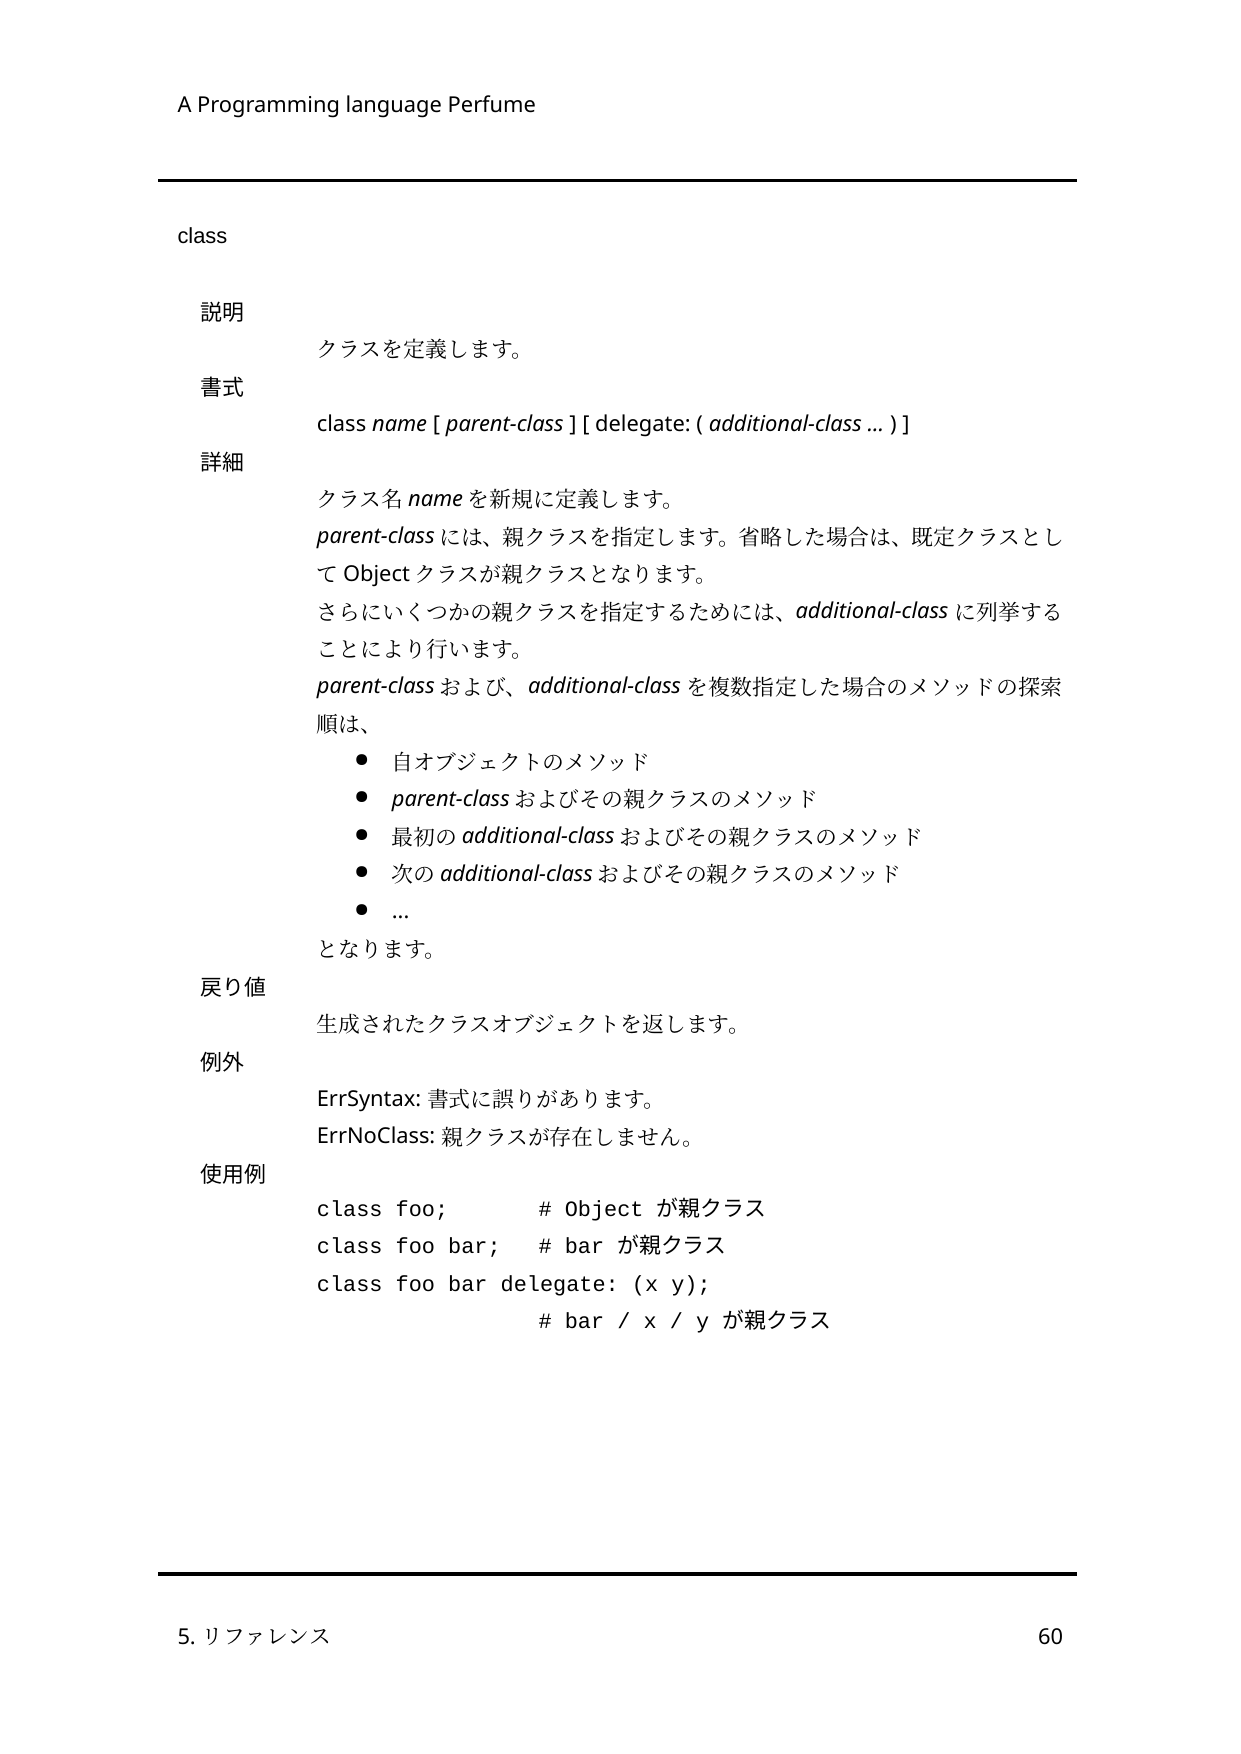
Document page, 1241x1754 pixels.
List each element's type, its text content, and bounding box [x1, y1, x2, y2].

table_cell 書式 [200, 367, 317, 442]
table_cell 例外 [200, 1042, 317, 1154]
table_header 説明 [200, 292, 317, 367]
table_cell クラス名nameを新規に定義します。 parent-classには、親クラスを指定します。省略した場合は、既定クラスとしてObjectクラスが親クラスとなります。 さらにいくつかの親クラスを指定するためには、additional-class に列挙することにより行います。 parent-classおよび、additional-classを複数指定した場合のメソッドの探索順は、 自オブジェクトのメソッド parent-classおよびその親クラスのメソッド 最初のadditional-classおよびその親クラスのメソッド 次のadditional-classおよびその親クラスのメソッド ... となります。 [317, 442, 1063, 967]
table_header クラスを定義します。 [317, 292, 1063, 367]
table_cell 詳細 [200, 442, 317, 967]
subtitle class [177, 217, 1063, 254]
table_cell 戻り値 [200, 967, 317, 1042]
table_cell 生成されたクラスオブジェクトを返します。 [317, 967, 1063, 1042]
table_cell 使用例 [200, 1154, 317, 1342]
table_cell ErrSyntax: 書式に誤りがあります。 ErrNoClass: 親クラスが存在しません。 [317, 1042, 1063, 1154]
table_cell class name [ parent-class ] [ delegate: ( additional-class ... ) ] [317, 367, 1063, 442]
table_cell class foo; # Object が親クラス class foo bar; # bar が親クラス class foo bar delegate: (x y); # bar / x / y が親クラス [317, 1154, 1063, 1342]
